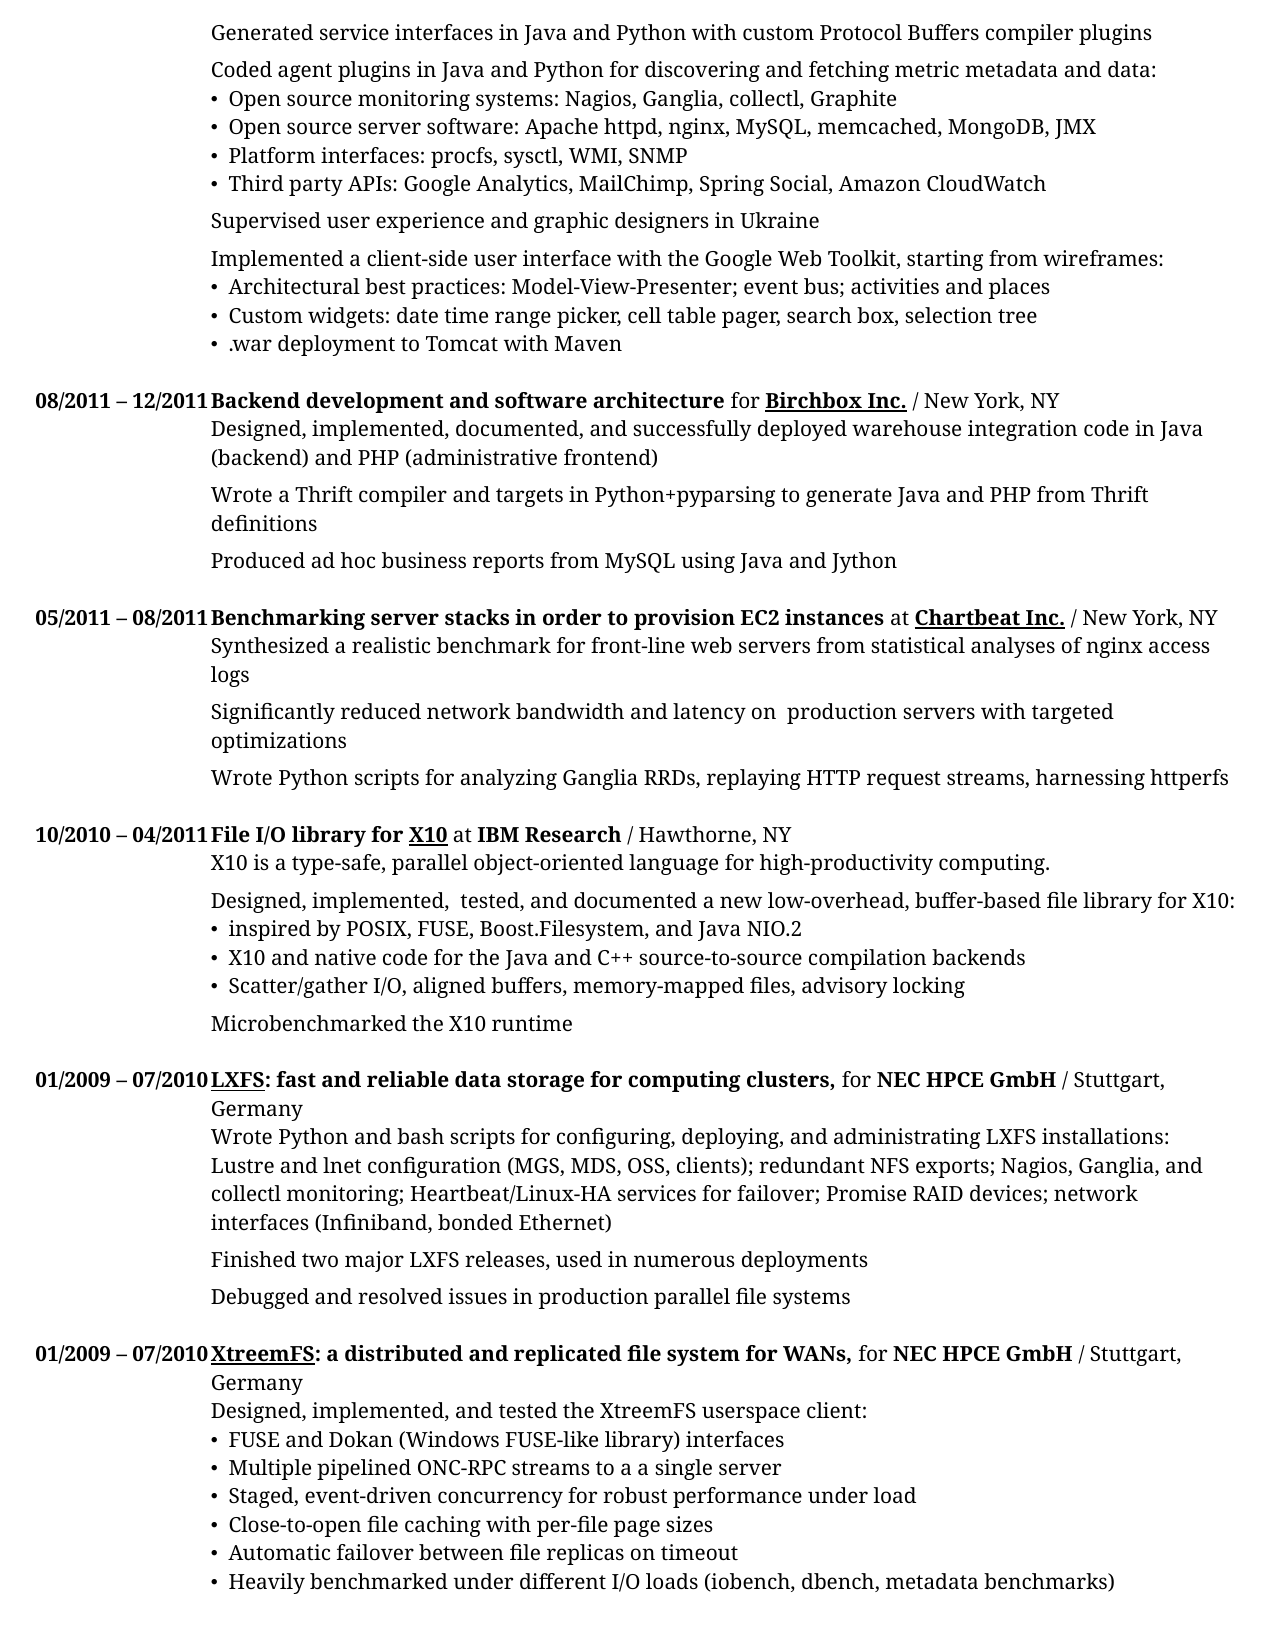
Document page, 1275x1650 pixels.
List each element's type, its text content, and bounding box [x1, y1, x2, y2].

table_cell [35, 1396, 211, 1595]
table_cell [35, 1311, 211, 1339]
table_cell [35, 575, 211, 603]
table_cell Generated service interfaces in Java and Python with custom Protocol Buffers compiler plugins Coded agent plugins in Java and Python for discovering and fetching metric metadata and data: Open source monitoring systems: Nagios, Ganglia, collectl, Graphite Open source server software: Apache httpd, nginx, MySQL, memcached, MongoDB, JMX Platform interfaces: procfs, sysctl, WMI, SNMP Third party APIs: Google Analytics, MailChimp, Spring Social, Amazon CloudWatch Supervised user experience and graphic designers in Ukraine Implemented a client-side user interface with the Google Web Toolkit, starting from wireframes: Architectural best practices: Model-View-Presenter; event bus; activities and places Custom widgets: date time range picker, cell table pager, search box, selection tree .war deployment to Tomcat with Maven [211, 18, 1239, 358]
table_cell [35, 415, 211, 575]
table_cell File I/O library for X10 at IBM Research / Hawthorne, NY X10 is a type-safe, parallel object-oriented language for high-productivity computing. [211, 820, 1239, 886]
table_cell [35, 886, 211, 1037]
table_cell 01/2009 – 07/2010 [35, 1339, 211, 1396]
table_cell Wrote Python and bash scripts for configuring, deploying, and administrating LXFS installations: Lustre and lnet configuration (MGS, MDS, OSS, clients); redundant NFS exports; Nagios, Ganglia, and collectl monitoring; Heartbeat/Linux-HA services for failover; Promise RAID devices; network interfaces (Infiniband, bonded Ethernet) Finished two major LXFS releases, used in numerous deployments Debugged and resolved issues in production parallel file systems [211, 1123, 1239, 1311]
table_cell 01/2009 – 07/2010 [35, 1066, 211, 1122]
table_cell [35, 1123, 211, 1311]
table_cell Synthesized a realistic benchmark for front-line web servers from statistical analyses of nginx access logs Significantly reduced network bandwidth and latency on production servers with targeted optimizations Wrote Python scripts for analyzing Ganglia RRDs, replaying HTTP request streams, harnessing httperfs [211, 632, 1239, 792]
table_cell Designed, implemented, and tested the XtreemFS userspace client: FUSE and Dokan (Windows FUSE-like library) interfaces Multiple pipelined ONC-RPC streams to a a single server Staged, event-driven concurrency for robust performance under load Close-to-open file caching with per-file page sizes Automatic failover between file replicas on timeout Heavily benchmarked under different I/O loads (iobench, dbench, metadata benchmarks) [211, 1396, 1239, 1595]
table_cell [211, 358, 1239, 386]
table_cell [211, 1311, 1239, 1339]
table_cell LXFS: fast and reliable data storage for computing clusters, for NEC HPCE GmbH / Stuttgart, Germany [211, 1066, 1239, 1122]
table_cell [35, 1037, 211, 1066]
table_cell Designed, implemented, tested, and documented a new low-overhead, buffer-based file library for X10: inspired by POSIX, FUSE, Boost.Filesystem, and Java NIO.2 X10 and native code for the Java and C++ source-to-source compilation backends Scatter/gather I/O, aligned buffers, memory-mapped files, advisory locking Microbenchmarked the X10 runtime [211, 886, 1239, 1037]
table_cell Designed, implemented, documented, and successfully deployed warehouse integration code in Java (backend) and PHP (administrative frontend) Wrote a Thrift compiler and targets in Python+pyparsing to generate Java and PHP from Thrift definitions Produced ad hoc business reports from MySQL using Java and Jython [211, 415, 1239, 575]
table_cell [35, 792, 211, 820]
table_cell 08/2011 – 12/2011 [35, 386, 211, 414]
table_cell 05/2011 – 08/2011 [35, 603, 211, 632]
table_cell [35, 358, 211, 386]
table_cell Backend development and software architecture for Birchbox Inc. / New York, NY [211, 386, 1239, 414]
table_cell Benchmarking server stacks in order to provision EC2 instances at Chartbeat Inc. / New York, NY [211, 603, 1239, 632]
table_cell 10/2010 – 04/2011 [35, 820, 211, 886]
table_cell [211, 575, 1239, 603]
table_cell [211, 792, 1239, 820]
table_cell [35, 632, 211, 792]
table_cell [211, 1037, 1239, 1066]
table_cell [35, 18, 211, 358]
table_cell XtreemFS: a distributed and replicated file system for WANs, for NEC HPCE GmbH / Stuttgart, Germany [211, 1339, 1239, 1396]
